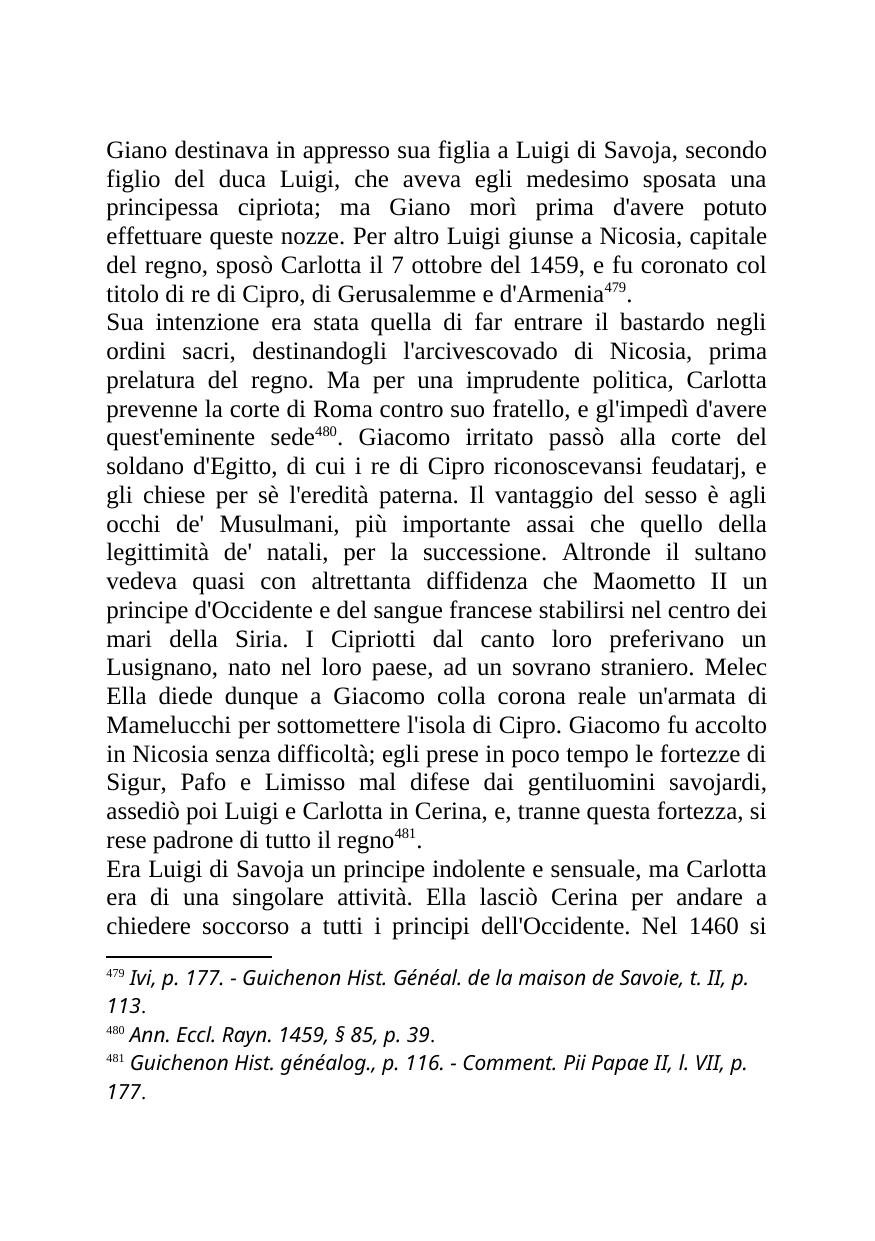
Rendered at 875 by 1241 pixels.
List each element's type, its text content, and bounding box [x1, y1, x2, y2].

text Ivi, p. 177. - Guichenon Hist. Généal. de la maison de Savoie, t. II, p. 113. [106, 963, 768, 1020]
text Era Luigi di Savoja un principe indolente e sensuale, ma Carlotta era di una singolare attività. Ella lasciò Cerina per andare a chiedere soccorso a tutti i principi dell'Occidente. Nel 1460 si [106, 854, 768, 940]
text Giano destinava in appresso sua figlia a Luigi di Savoja, secondo figlio del duca Luigi, che aveva egli medesimo sposata una principessa cipriota; ma Giano morì prima d'avere potuto effettuare queste nozze. Per altro Luigi giunse a Nicosia, capitale del regno, sposò Carlotta il 7 ottobre del 1459, e fu coronato col titolo di re di Cipro, di Gerusalemme e d'Armenia. [106, 135, 768, 307]
text Sua intenzione era stata quella di far entrare il bastardo negli ordini sacri, destinandogli l'arcivescovado di Nicosia, prima prelatura del regno. Ma per una imprudente politica, Carlotta prevenne la corte di Roma contro suo fratello, e gl'impedì d'avere quest'eminente sede. Giacomo irritato passò alla corte del soldano d'Egitto, di cui i re di Cipro riconoscevansi feudatarj, e gli chiese per sè l'eredità paterna. Il vantaggio del sesso è agli occhi de' Musulmani, più importante assai che quello della legittimità de' natali, per la successione. Altronde il sultano vedeva quasi con altrettanta diffidenza che Maometto II un principe d'Occidente e del sangue francese stabilirsi nel centro dei mari della Siria. I Cipriotti dal canto loro preferivano un Lusignano, nato nel loro paese, ad un sovrano straniero. Melec Ella diede dunque a Giacomo colla corona reale un'armata di Mamelucchi per sottomettere l'isola di Cipro. Giacomo fu accolto in Nicosia senza difficoltà; egli prese in poco tempo le fortezze di Sigur, Pafo e Limisso mal difese dai gentiluomini savojardi, assediò poi Luigi e Carlotta in Cerina, e, tranne questa fortezza, si rese padrone di tutto il regno. [106, 307, 768, 854]
text Guichenon Hist. généalog., p. 116. - Comment. Pii Papae II, l. VII, p. 177. [106, 1048, 768, 1105]
text Ann. Eccl. Rayn. 1459, § 85, p. 39. [106, 1020, 768, 1048]
